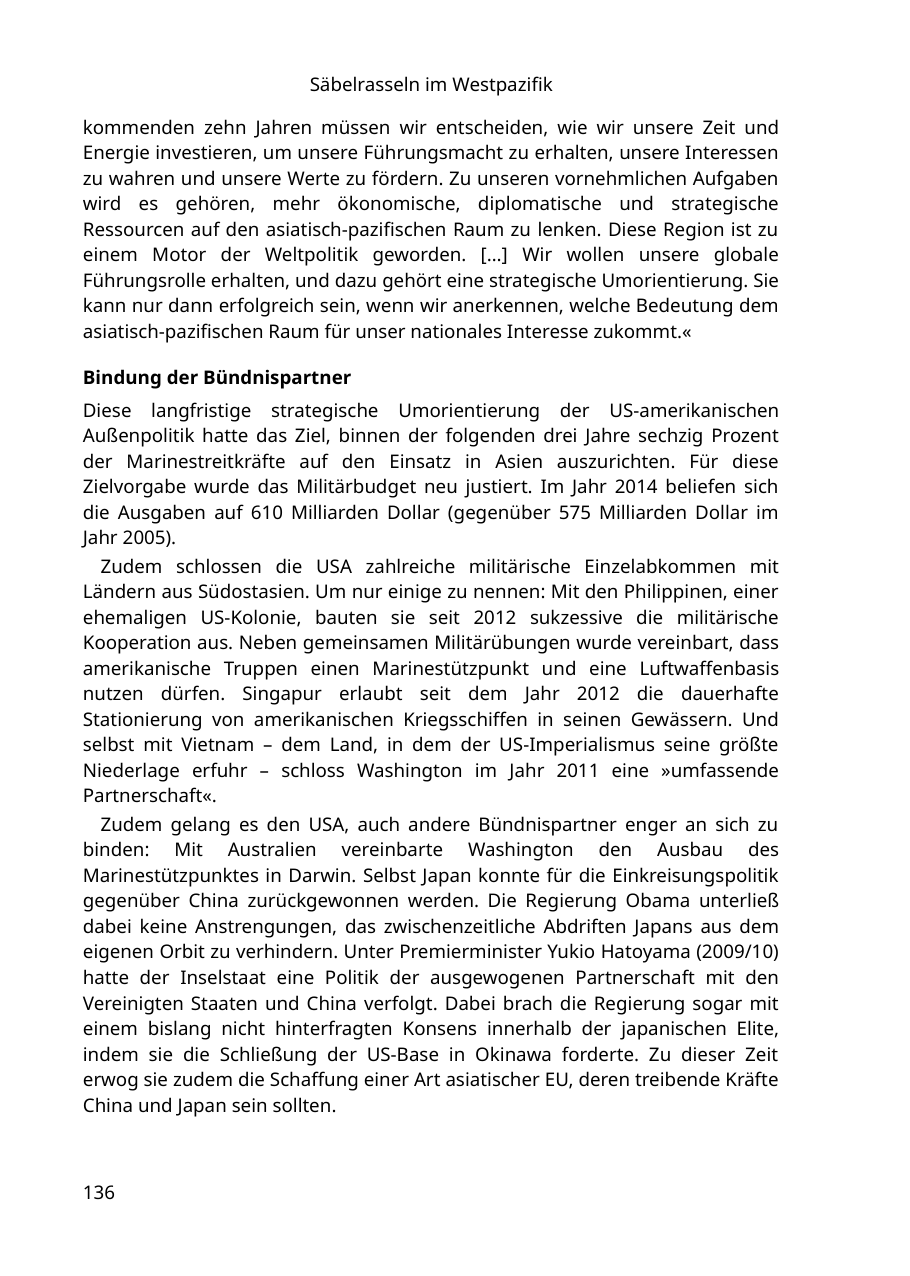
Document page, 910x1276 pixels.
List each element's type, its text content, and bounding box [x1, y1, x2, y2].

text Bindung der Bündnispartner [83, 364, 779, 390]
text Zudem schlossen die USA zahlreiche militärische Einzelabkommen mit Ländern aus Südostasien. Um nur einige zu nennen: Mit den Philippinen, einer ehemaligen US-Kolonie, bauten sie seit 2012 sukzessive die militärische Kooperation aus. Neben gemeinsamen Militärübungen wurde vereinbart, dass amerikanische Truppen einen Marinestützpunkt und eine Luftwaffenbasis nutzen dürfen. Singapur erlaubt seit dem Jahr 2012 die dauerhafte Stationierung von amerikanischen Kriegsschiffen in seinen Gewässern. Und selbst mit Vietnam – dem Land, in dem der US-Imperialismus seine größte Niederlage erfuhr – schloss Washington im Jahr 2011 eine »umfassende Partnerschaft«. [83, 553, 779, 808]
text Zudem gelang es den USA, auch andere Bündnispartner enger an sich zu binden: Mit Australien vereinbarte Washington den Ausbau des Marinestützpunktes in Darwin. Selbst Japan konnte für die Einkreisungspolitik gegenüber China zurückgewonnen werden. Die Regierung Obama unterließ dabei keine Anstrengungen, das zwischenzeitliche Abdriften Japans aus dem eigenen Orbit zu verhindern. Unter Premierminister Yukio Hatoyama (2009/10) hatte der Inselstaat eine Politik der ausgewogenen Partnerschaft mit den Vereinigten Staaten und China verfolgt. Dabei brach die Regierung sogar mit einem bislang nicht hinterfragten Konsens innerhalb der japanischen Elite, indem sie die Schließung der US-Base in Okinawa forderte. Zu dieser Zeit erwog sie zudem die Schaffung einer Art asiatischer EU, deren treibende Kräfte China und Japan sein sollten. [83, 811, 779, 1117]
text Diese langfristige strategische Umorientierung der US-amerikanischen Außenpolitik hatte das Ziel, binnen der folgenden drei Jahre sechzig Prozent der Marinestreitkräfte auf den Einsatz in Asien auszurichten. Für diese Zielvorgabe wurde das Militärbudget neu justiert. Im Jahr 2014 beliefen sich die Ausgaben auf 610 Milliarden Dollar (gegenüber 575 Milliarden Dollar im Jahr 2005). [83, 397, 779, 550]
text kommenden zehn Jahren müssen wir entscheiden, wie wir unsere Zeit und Energie investieren, um unsere Führungsmacht zu erhalten, unsere Interessen zu wahren und unsere Werte zu fördern. Zu unseren vornehmlichen Aufgaben wird es gehören, mehr ökonomische, diplomatische und strategische Ressourcen auf den asiatisch-pazifischen Raum zu lenken. Diese Region ist zu einem Motor der Weltpolitik geworden. […] Wir wollen unsere globale Führungsrolle erhalten, und dazu gehört eine strategische Umorientierung. Sie kann nur dann erfolgreich sein, wenn wir anerkennen, welche Bedeutung dem asiatisch-pazifischen Raum für unser nationales Interesse zukommt.« [83, 114, 779, 344]
